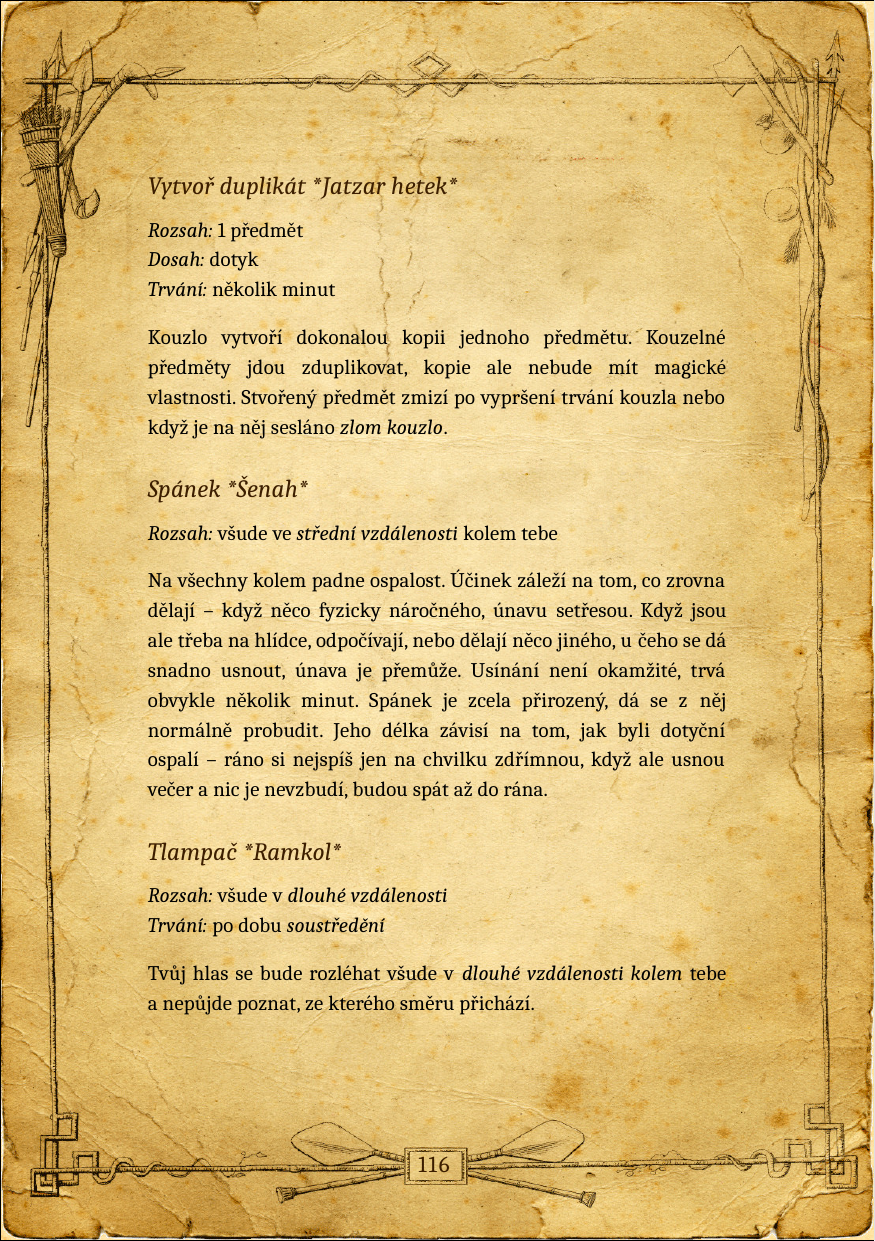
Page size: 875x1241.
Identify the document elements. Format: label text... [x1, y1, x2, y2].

text Rozsah: všude v⁠ dlouhé vzdálenosti Trvání: po dobu soustředění [148, 884, 726, 938]
text Rozsah: všude ve střední vzdálenosti kolem tebe [148, 521, 726, 545]
text Kouzlo vytvoří dokonalou kopii jednoho předmětu. Kouzelné předměty jdou zduplikovat, kopie ale nebude mít magické vlastnosti. Stvořený předmět zmizí po vypršení trvání kouzla nebo když je na něj sesláno zlom kouzlo. [148, 326, 726, 439]
text Na všechny kolem padne ospalost. Účinek záleží na tom, co zrovna dělají – když něco fyzicky náročného, únavu setřesou. Když jsou ale třeba na hlídce, odpočívají, nebo dělají něco jiného, u⁠ čeho se dá snadno usnout, únava je přemůže. Usínání není okamžité, trvá obvykle několik minut. Spánek je zcela přirozený, dá se z⁠ něj normálně probudit. Jeho délka závisí na tom, jak byli dotyční ospalí – ráno si nejspíš jen na chvilku zdřímnou, když ale usnou večer a⁠ nic je nevzbudí, budou spát až do rána. [148, 569, 726, 802]
subtitle Tlampač *Ramkol* [148, 837, 726, 866]
subtitle Vytvoř duplikát *Jatzar hetek* [148, 172, 726, 201]
picture [1, 1, 874, 1240]
text Tvůj hlas se bude rozléhat všude v⁠ dlouhé vzdálenosti kolem tebe a⁠ nepůjde poznat, ze kterého směru přichází. [148, 961, 726, 1015]
subtitle Spánek *Šenah* [148, 475, 726, 503]
text Rozsah: 1 předmět Dosah: dotyk Trvání: několik minut [148, 218, 726, 302]
